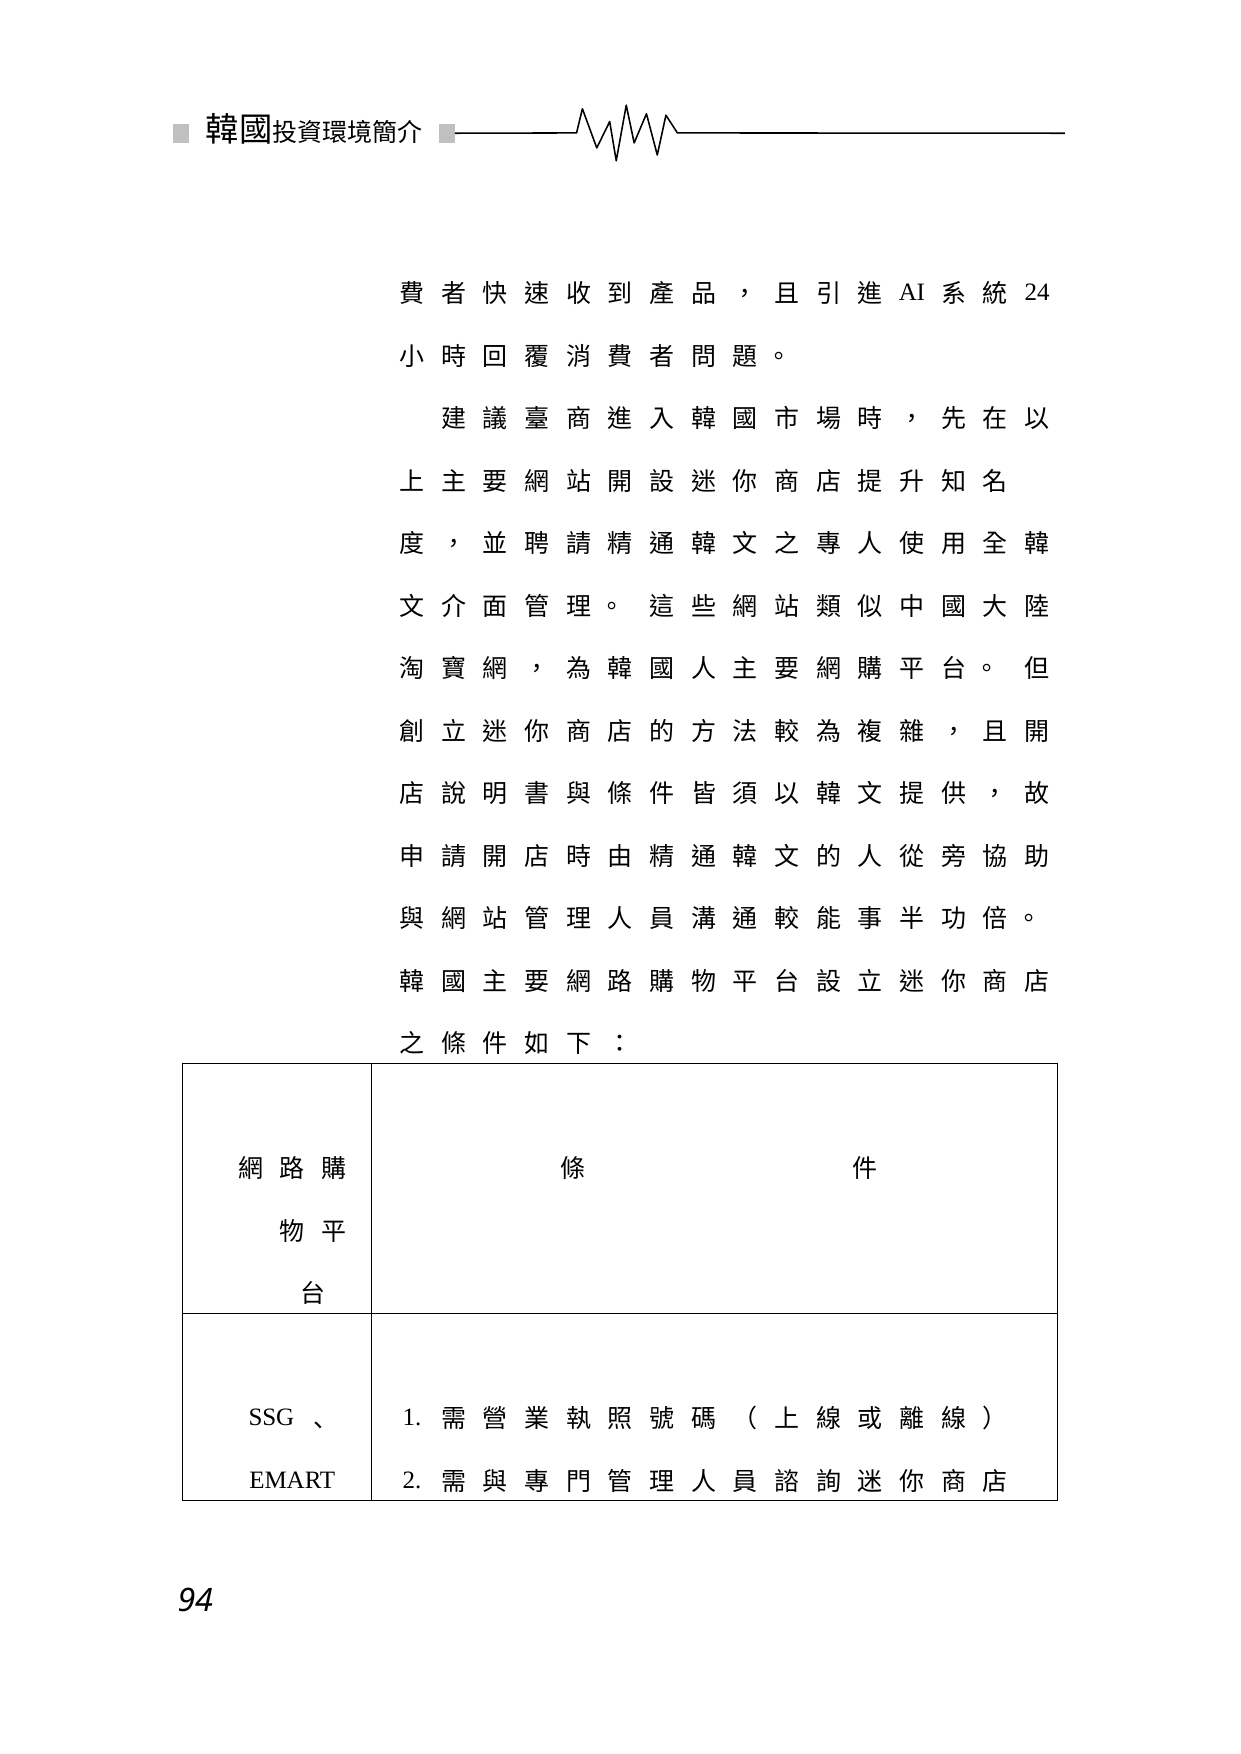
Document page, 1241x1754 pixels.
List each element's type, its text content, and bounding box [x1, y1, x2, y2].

table_cell SSG、EMART [183, 1314, 371, 1500]
text 建議臺商進入韓國市場時，先在以上主要網站開設迷你商店提升知名度，並聘請精通韓文之專人使用全韓文介面管理。這些網站類似中國大陸淘寶網，為韓國人主要網購平台。但創立迷你商店的方法較為複雜，且開店說明書與條件皆須以韓文提供，故申請開店時由精通韓文的人從旁協助與網站管理人員溝通較能事半功倍。韓國主要網路購物平台設立迷你商店之條件如下： [367, 375, 1058, 1063]
table_cell 1.需營業執照號碼（上線或離線） 2.需與專門管理人員諮詢迷你商店 [372, 1314, 1057, 1500]
text 費者快速收到產品，且引進AI系統24小時回覆消費者問題。 [367, 250, 1058, 375]
table_header 條 件 [372, 1064, 1057, 1313]
table_header 網路購物平台 [183, 1064, 371, 1313]
